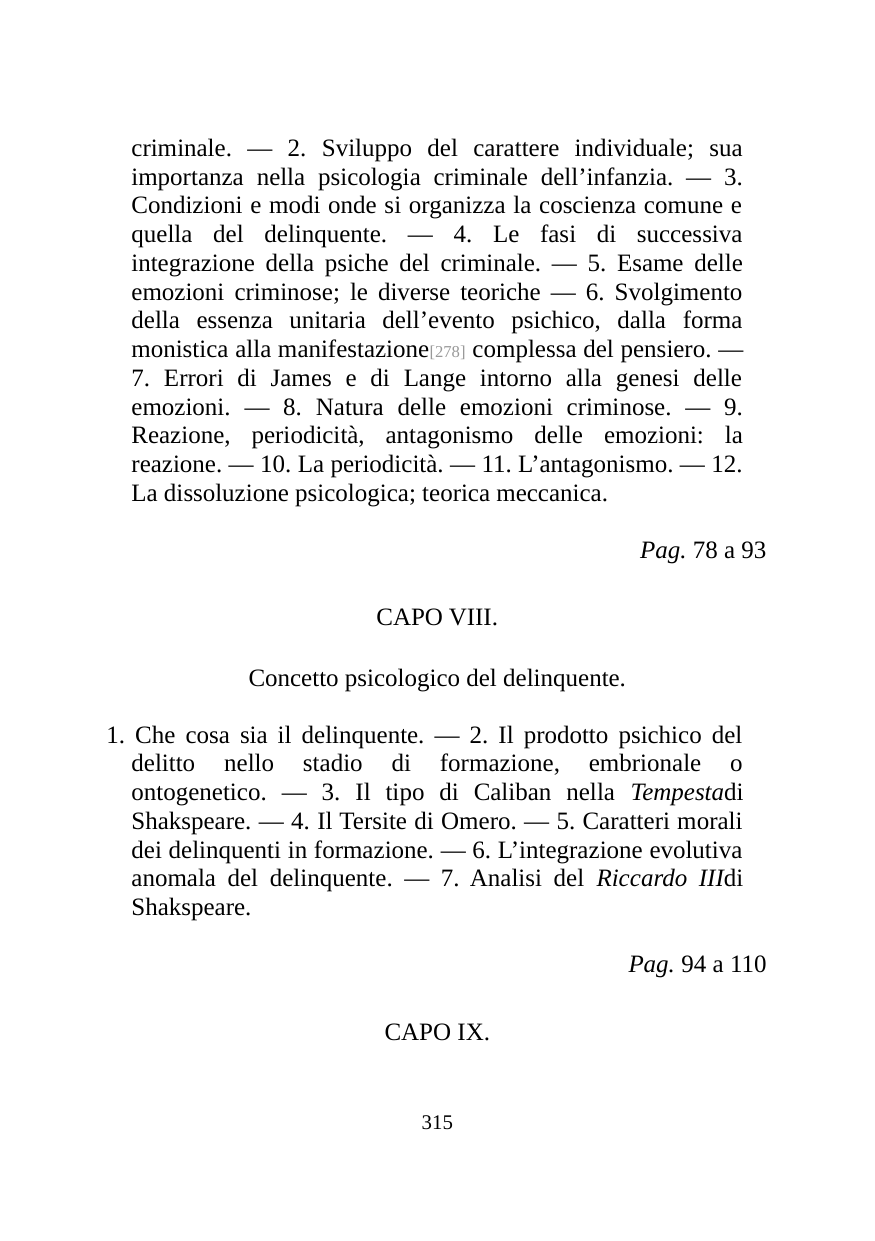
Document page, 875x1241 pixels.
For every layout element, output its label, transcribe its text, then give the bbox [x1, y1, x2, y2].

table_cell 1. Che cosa sia il delinquente. ― 2. Il prodotto psichico del delitto nello stadio di formazione, embrionale o ontogenetico. ― 3. Il tipo di Caliban nella Tempestadi Shakspeare. ― 4. Il Tersite di Omero. ― 5. Caratteri morali dei delinquenti in formazione. ― 6. L’integrazione evolutiva anomala del delinquente. ― 7. Analisi del Riccardo IIIdi Shakspeare. [106, 693, 745, 922]
table_cell Pag. 78 a 93 [106, 508, 768, 565]
table_cell Pag. 94 a 110 [106, 923, 768, 979]
table_cell criminale. ― 2. Sviluppo del carattere individuale; sua importanza nella psicologia criminale dell’infanzia. ― 3. Condizioni e modi onde si organizza la coscienza comune e quella del delinquente. ― 4. Le fasi di successiva integrazione della psiche del criminale. ― 5. Esame delle emozioni criminose; le diverse teoriche ― 6. Svolgimento della essenza unitaria dell’evento psichico, dalla forma monistica alla manifestazione[278] complessa del pensiero. ― 7. Errori di James e di Lange intorno alla genesi delle emozioni. ― 8. Natura delle emozioni criminose. ― 9. Reazione, periodicità, antagonismo delle emozioni: la reazione. ― 10. La periodicità. ― 11. L’antagonismo. ― 12. La dissoluzione psicologica; teorica meccanica. [106, 106, 745, 508]
table_cell [745, 693, 768, 922]
table_cell [745, 106, 768, 508]
table_cell CAPO IX. [106, 979, 768, 1047]
table_cell Concetto psicologico del delinquente. [106, 633, 768, 693]
table_cell CAPO VIII. [106, 565, 768, 633]
